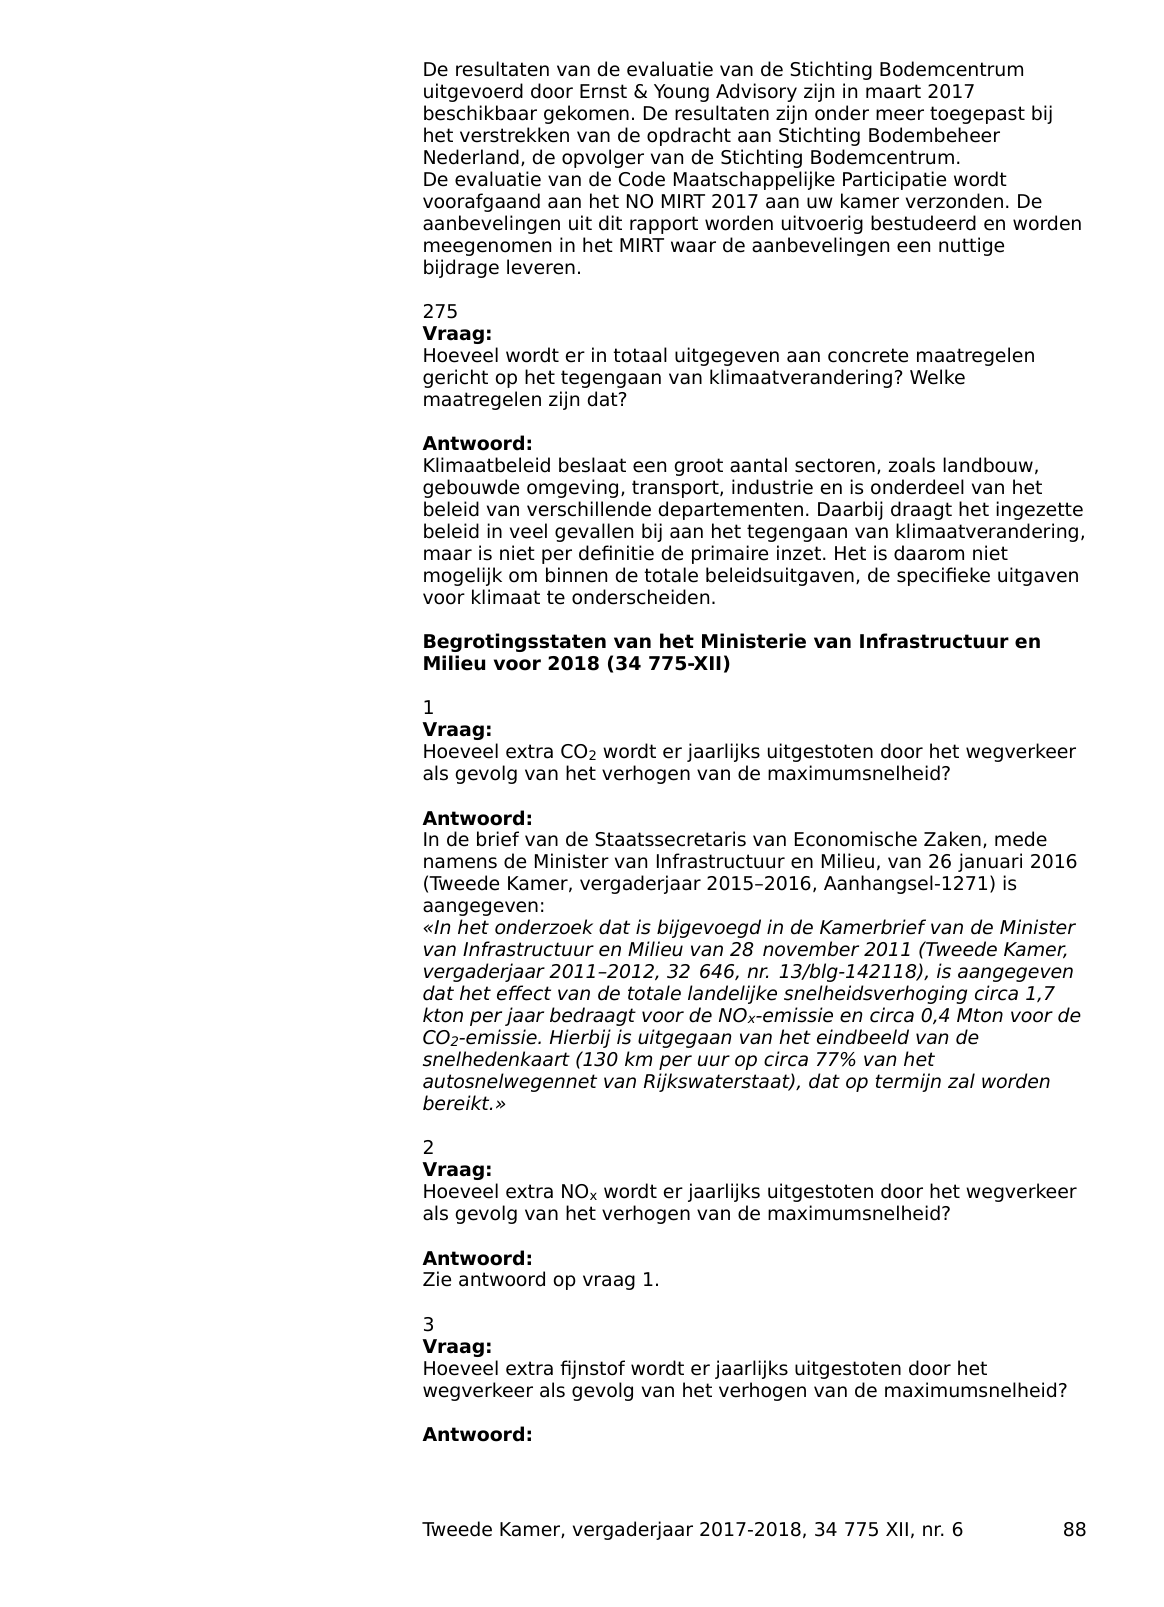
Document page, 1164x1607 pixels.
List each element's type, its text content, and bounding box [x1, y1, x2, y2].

text In de brief van de Staatssecretaris van Economische Zaken, mede namens de Minister van Infrastructuur en Milieu, van 26 januari 2016 (Tweede Kamer, vergaderjaar 2015–2016, Aanhangsel-1271) is aangegeven: [422, 829, 1087, 917]
text Hoeveel wordt er in totaal uitgegeven aan concrete maatregelen gericht op het tegengaan van klimaatverandering? Welke maatregelen zijn dat? [422, 345, 1087, 411]
text Hoeveel extra NOx wordt er jaarlijks uitgestoten door het wegverkeer als gevolg van het verhogen van de maximumsnelheid? [422, 1181, 1087, 1225]
text Zie antwoord op vraag 1. [422, 1269, 1087, 1291]
text «In het onderzoek dat is bijgevoegd in de Kamerbrief van de Minister van Infrastructuur en Milieu van 28 november 2011 (Tweede Kamer, vergaderjaar 2011–2012, 32 646, nr. 13/blg-142118), is aangegeven dat het effect van de totale landelijke snelheidsverhoging circa 1,7 kton per jaar bedraagt voor de NOx-emissie en circa 0,4 Mton voor de CO2-emissie. Hierbij is uitgegaan van het eindbeeld van de snelhedenkaart (130 km per uur op circa 77% van het autosnelwegennet van Rijkswaterstaat), dat op termijn zal worden bereikt.» [422, 917, 1087, 1115]
text Antwoord: [422, 807, 1087, 829]
text Vraag: [422, 1336, 1087, 1357]
text Vraag: [422, 1159, 1087, 1181]
text 275 [422, 301, 1087, 323]
text Antwoord: [422, 1247, 1087, 1269]
text Klimaatbeleid beslaat een groot aantal sectoren, zoals landbouw, gebouwde omgeving, transport, industrie en is onderdeel van het beleid van verschillende departementen. Daarbij draagt het ingezette beleid in veel gevallen bij aan het tegengaan van klimaatverandering, maar is niet per definitie de primaire inzet. Het is daarom niet mogelijk om binnen de totale beleidsuitgaven, de specifieke uitgaven voor klimaat te onderscheiden. [422, 455, 1087, 609]
text 1 [422, 697, 1087, 719]
subtitle Begrotingsstaten van het Ministerie van Infrastructuur en Milieu voor 2018 (34 775-XII) [422, 631, 1087, 675]
text De resultaten van de evaluatie van de Stichting Bodemcentrum uitgevoerd door Ernst & Young Advisory zijn in maart 2017 beschikbaar gekomen. De resultaten zijn onder meer toegepast bij het verstrekken van de opdracht aan Stichting Bodembeheer Nederland, de opvolger van de Stichting Bodemcentrum. [422, 59, 1087, 169]
text Hoeveel extra CO2 wordt er jaarlijks uitgestoten door het wegverkeer als gevolg van het verhogen van de maximumsnelheid? [422, 741, 1087, 785]
text 2 [422, 1137, 1087, 1159]
text Antwoord: [422, 433, 1087, 455]
text 3 [422, 1313, 1087, 1336]
text Vraag: [422, 323, 1087, 345]
text Hoeveel extra fijnstof wordt er jaarlijks uitgestoten door het wegverkeer als gevolg van het verhogen van de maximumsnelheid? [422, 1357, 1087, 1401]
text De evaluatie van de Code Maatschappelijke Participatie wordt voorafgaand aan het NO MIRT 2017 aan uw kamer verzonden. De aanbevelingen uit dit rapport worden uitvoerig bestudeerd en worden meegenomen in het MIRT waar de aanbevelingen een nuttige bijdrage leveren. [422, 169, 1087, 279]
text Vraag: [422, 719, 1087, 741]
text Antwoord: [422, 1424, 1087, 1446]
